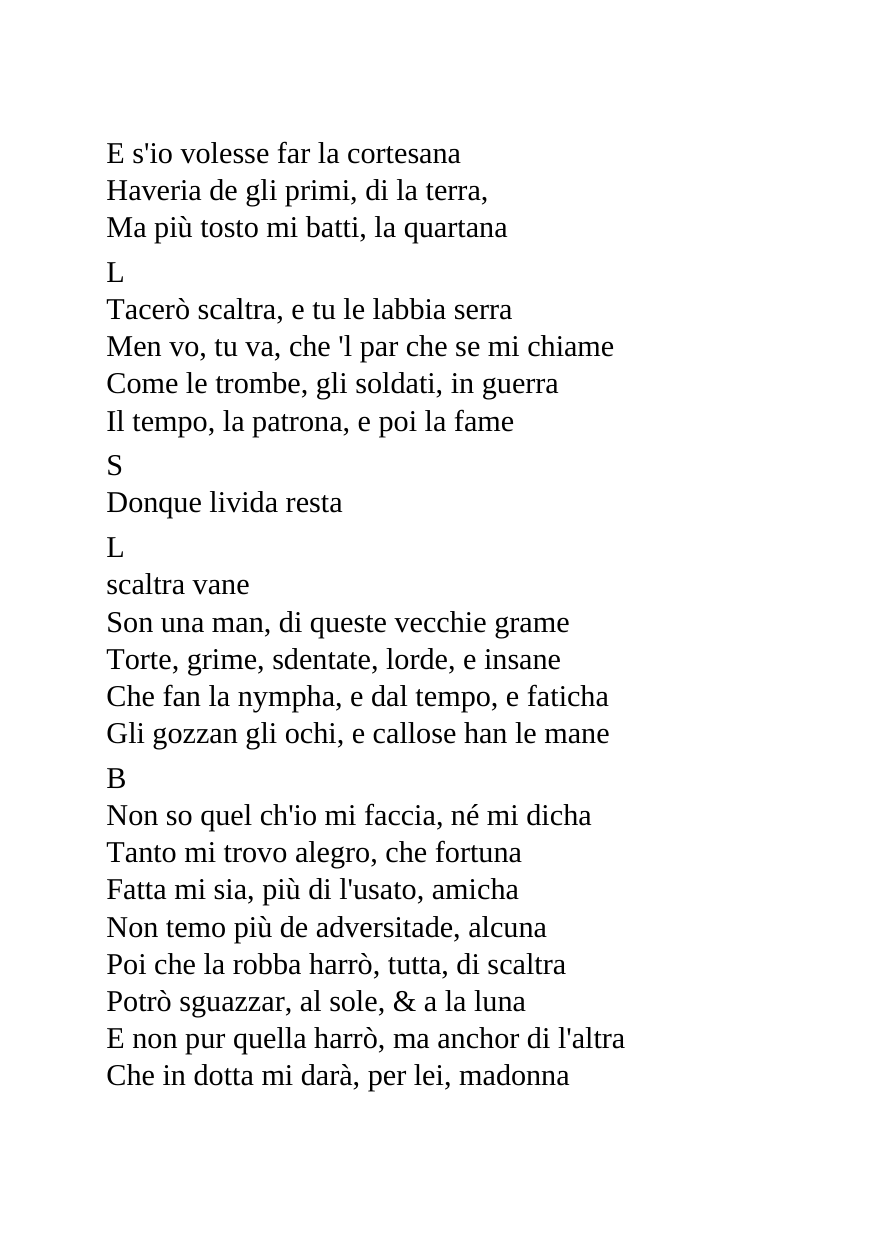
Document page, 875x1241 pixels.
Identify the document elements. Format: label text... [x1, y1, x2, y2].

text Che in dotta mi darà, per lei, madonna [106, 1057, 768, 1092]
text Ma più tosto mi batti, la quartana [106, 209, 768, 244]
text S [106, 447, 768, 482]
text Gli gozzan gli ochi, e callose han le mane [106, 715, 768, 750]
text E non pur quella harrò, ma anchor di l'altra [106, 1020, 768, 1055]
text E s'io volesse far la cortesana [106, 135, 768, 170]
text Tacerò scaltra, e tu le labbia serra [106, 291, 768, 326]
text Tanto mi trovo alegro, che fortuna [106, 834, 768, 869]
text Il tempo, la patrona, e poi la fame [106, 403, 768, 437]
text Potrò sguazzar, al sole, & a la luna [106, 983, 768, 1018]
text Torte, grime, sdentate, lorde, e insane [106, 641, 768, 676]
text scaltra vane [106, 567, 768, 601]
text B [106, 760, 768, 795]
text Non so quel ch'io mi faccia, né mi dicha [106, 797, 768, 832]
text Che fan la nympha, e dal tempo, e faticha [106, 678, 768, 713]
text L [106, 254, 768, 289]
text L [106, 529, 768, 564]
text Men vo, tu va, che 'l par che se mi chiame [106, 328, 768, 363]
text Son una man, di queste vecchie grame [106, 604, 768, 638]
text Haveria de gli primi, di la terra, [106, 172, 768, 207]
text Poi che la robba harrò, tutta, di scaltra [106, 946, 768, 981]
text Non temo più de adversitade, alcuna [106, 909, 768, 943]
text Fatta mi sia, più di l'usato, amicha [106, 872, 768, 906]
text Donque livida resta [106, 485, 768, 519]
text Come le trombe, gli soldati, in guerra [106, 366, 768, 400]
